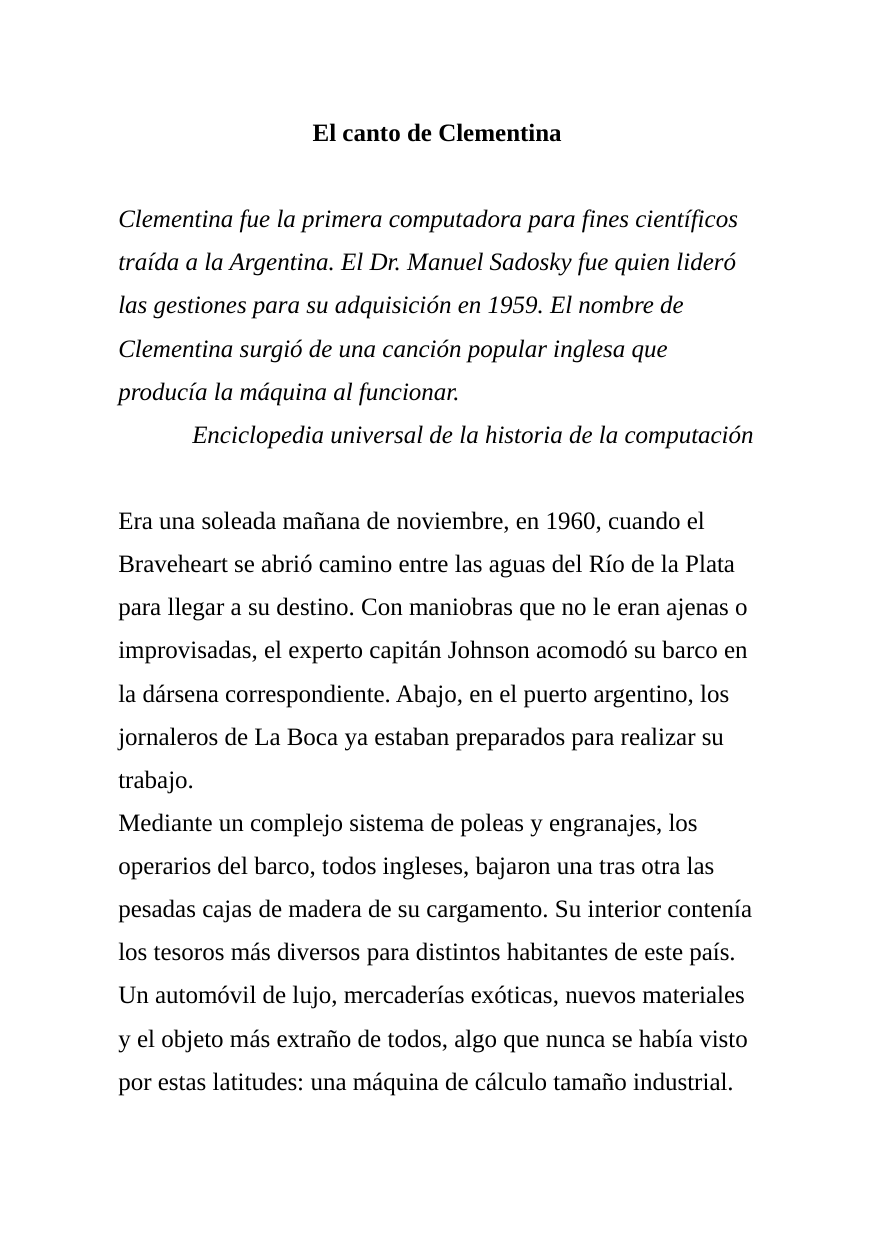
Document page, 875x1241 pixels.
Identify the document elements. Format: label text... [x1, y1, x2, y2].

text Enciclopedia universal de la historia de la computación [118, 420, 756, 449]
text El canto de Clementina [118, 118, 756, 147]
text Mediante un complejo sistema de poleas y engranajes, los operarios del barco, todos ingleses, bajaron una tras otra las pesadas cajas de madera de su cargamento. Su interior contenía los tesoros más diversos para distintos habitantes de este país. Un automóvil de lujo, mercaderías exóticas, nuevos materiales y el objeto más extraño de todos, algo que nunca se había visto por estas latitudes: una máquina de cálculo tamaño industrial. [118, 808, 756, 1096]
text Clementina fue la primera computadora para fines científicos traída a la Argentina. El Dr. Manuel Sadosky fue quien lideró las gestiones para su adquisición en 1959. El nombre de Clementina surgió de una canción popular inglesa que producía la máquina al funcionar. [118, 204, 756, 406]
text Era una soleada mañana de noviembre, en 1960, cuando el Braveheart se abrió camino entre las aguas del Río de la Plata para llegar a su destino. Con maniobras que no le eran ajenas o improvisadas, el experto capitán Johnson acomodó su barco en la dársena correspondiente. Abajo, en el puerto argentino, los jornaleros de La Boca ya estaban preparados para realizar su trabajo. [118, 506, 756, 794]
